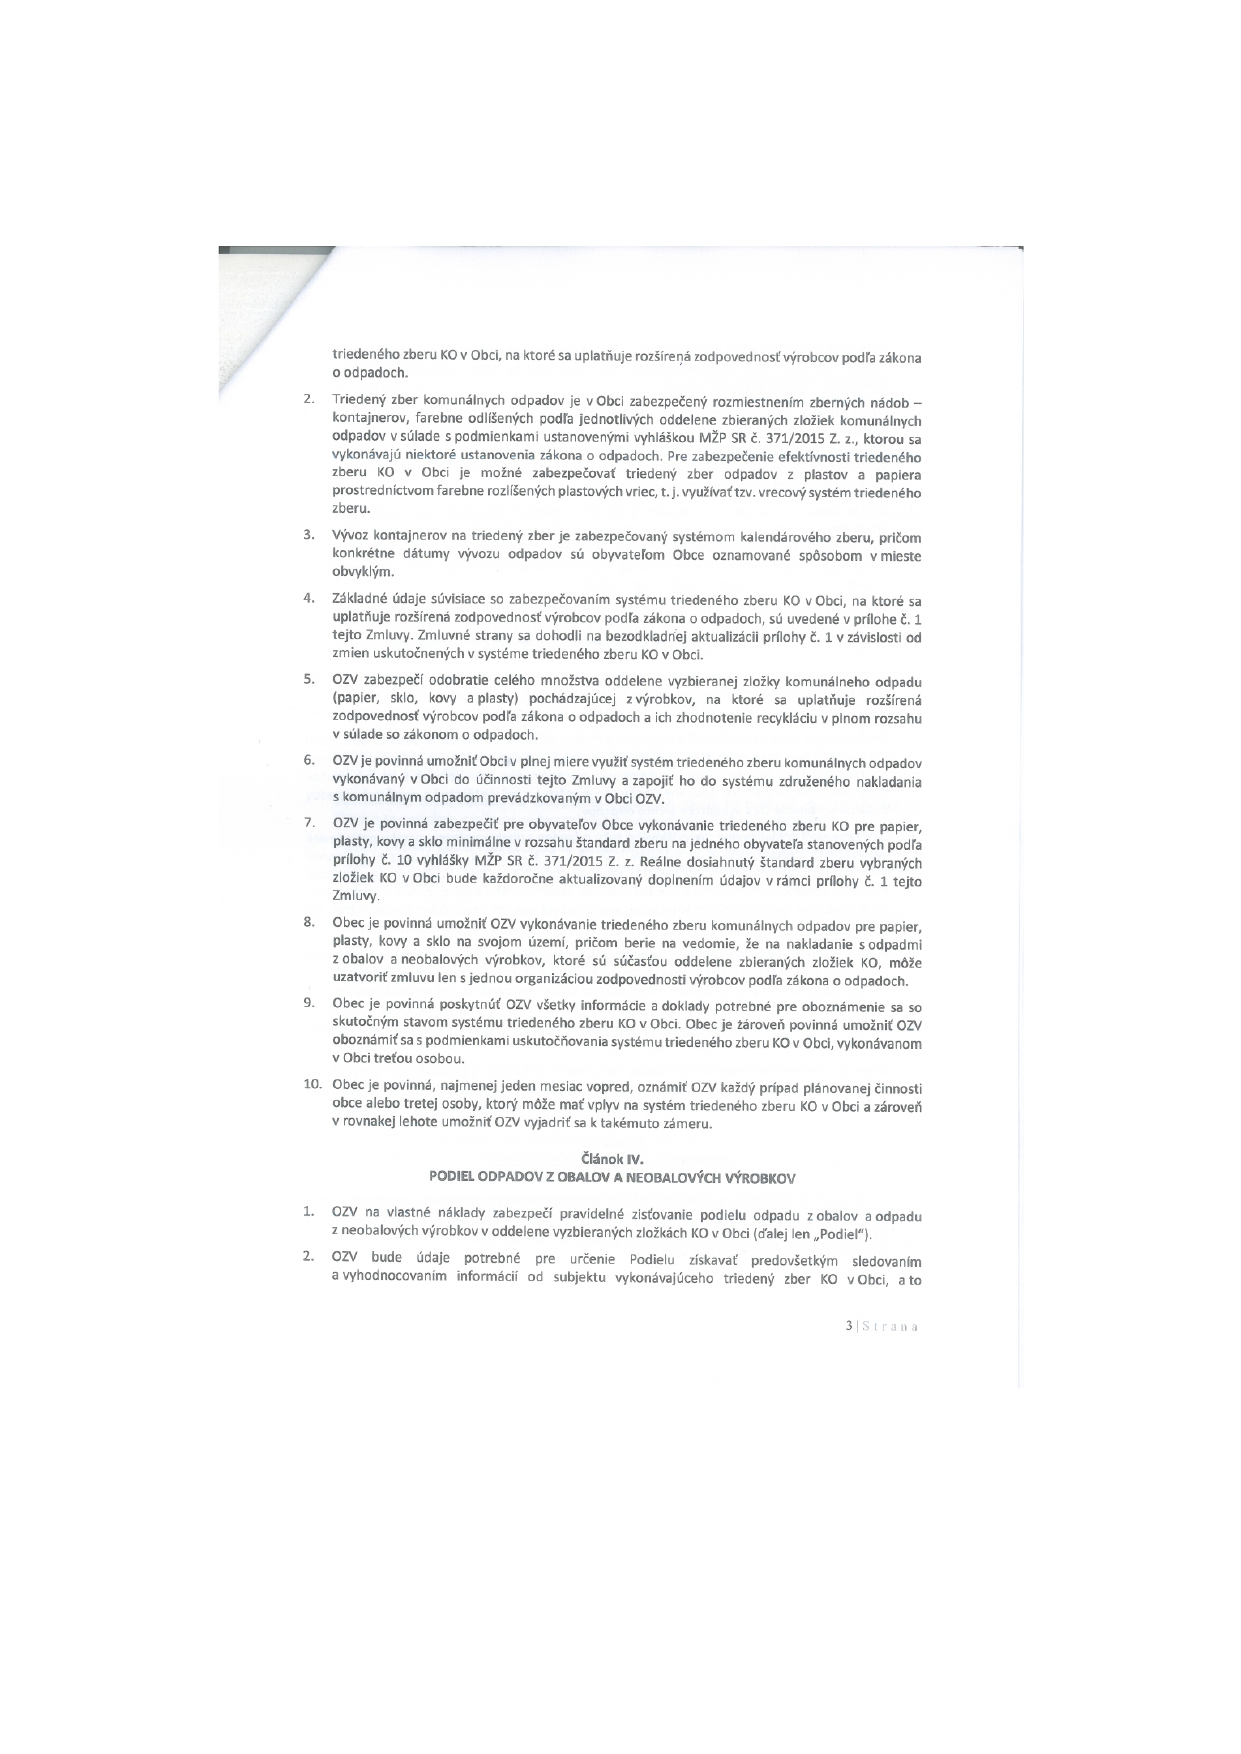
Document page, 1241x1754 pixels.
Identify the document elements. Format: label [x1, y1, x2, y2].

picture [118, 146, 1123, 1567]
